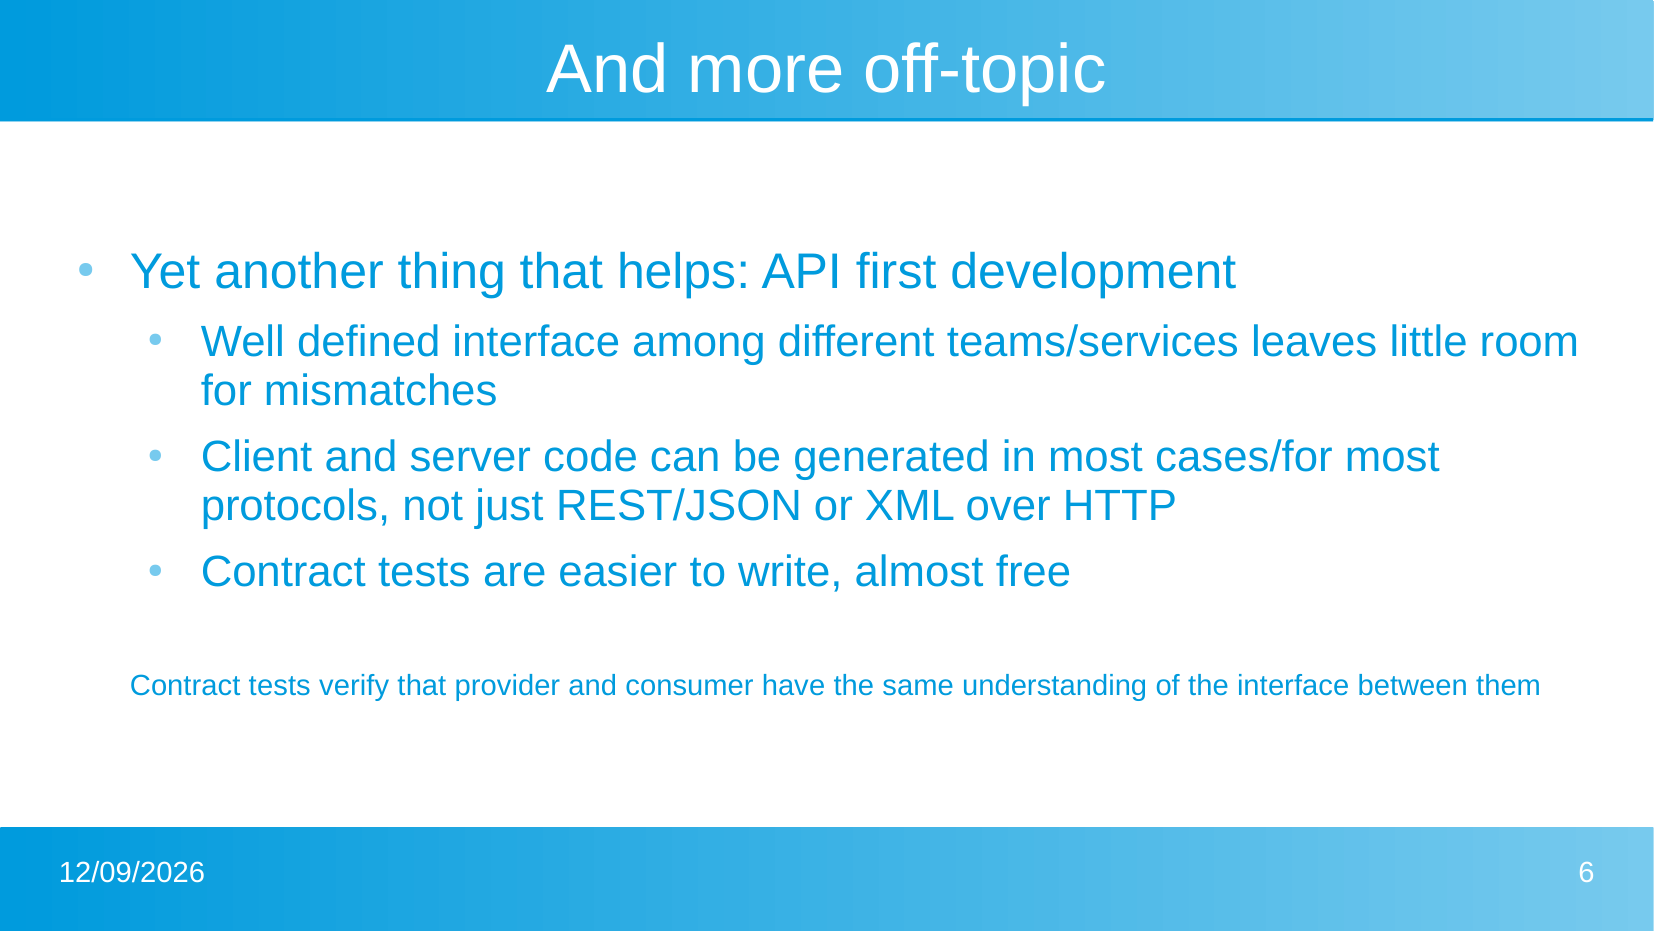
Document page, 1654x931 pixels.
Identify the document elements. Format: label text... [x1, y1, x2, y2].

title And more off-topic [59, 29, 1595, 108]
list Yet another thing that helps: API first development Well defined interface among different teams/services leaves little room for mismatches Client and server code can be generated in most cases/for most protocols, not just REST/JSON or XML over HTTP Contract tests are easier to write, almost free Contract tests verify that provider and consumer have the same understanding of the interface between them [59, 177, 1595, 768]
